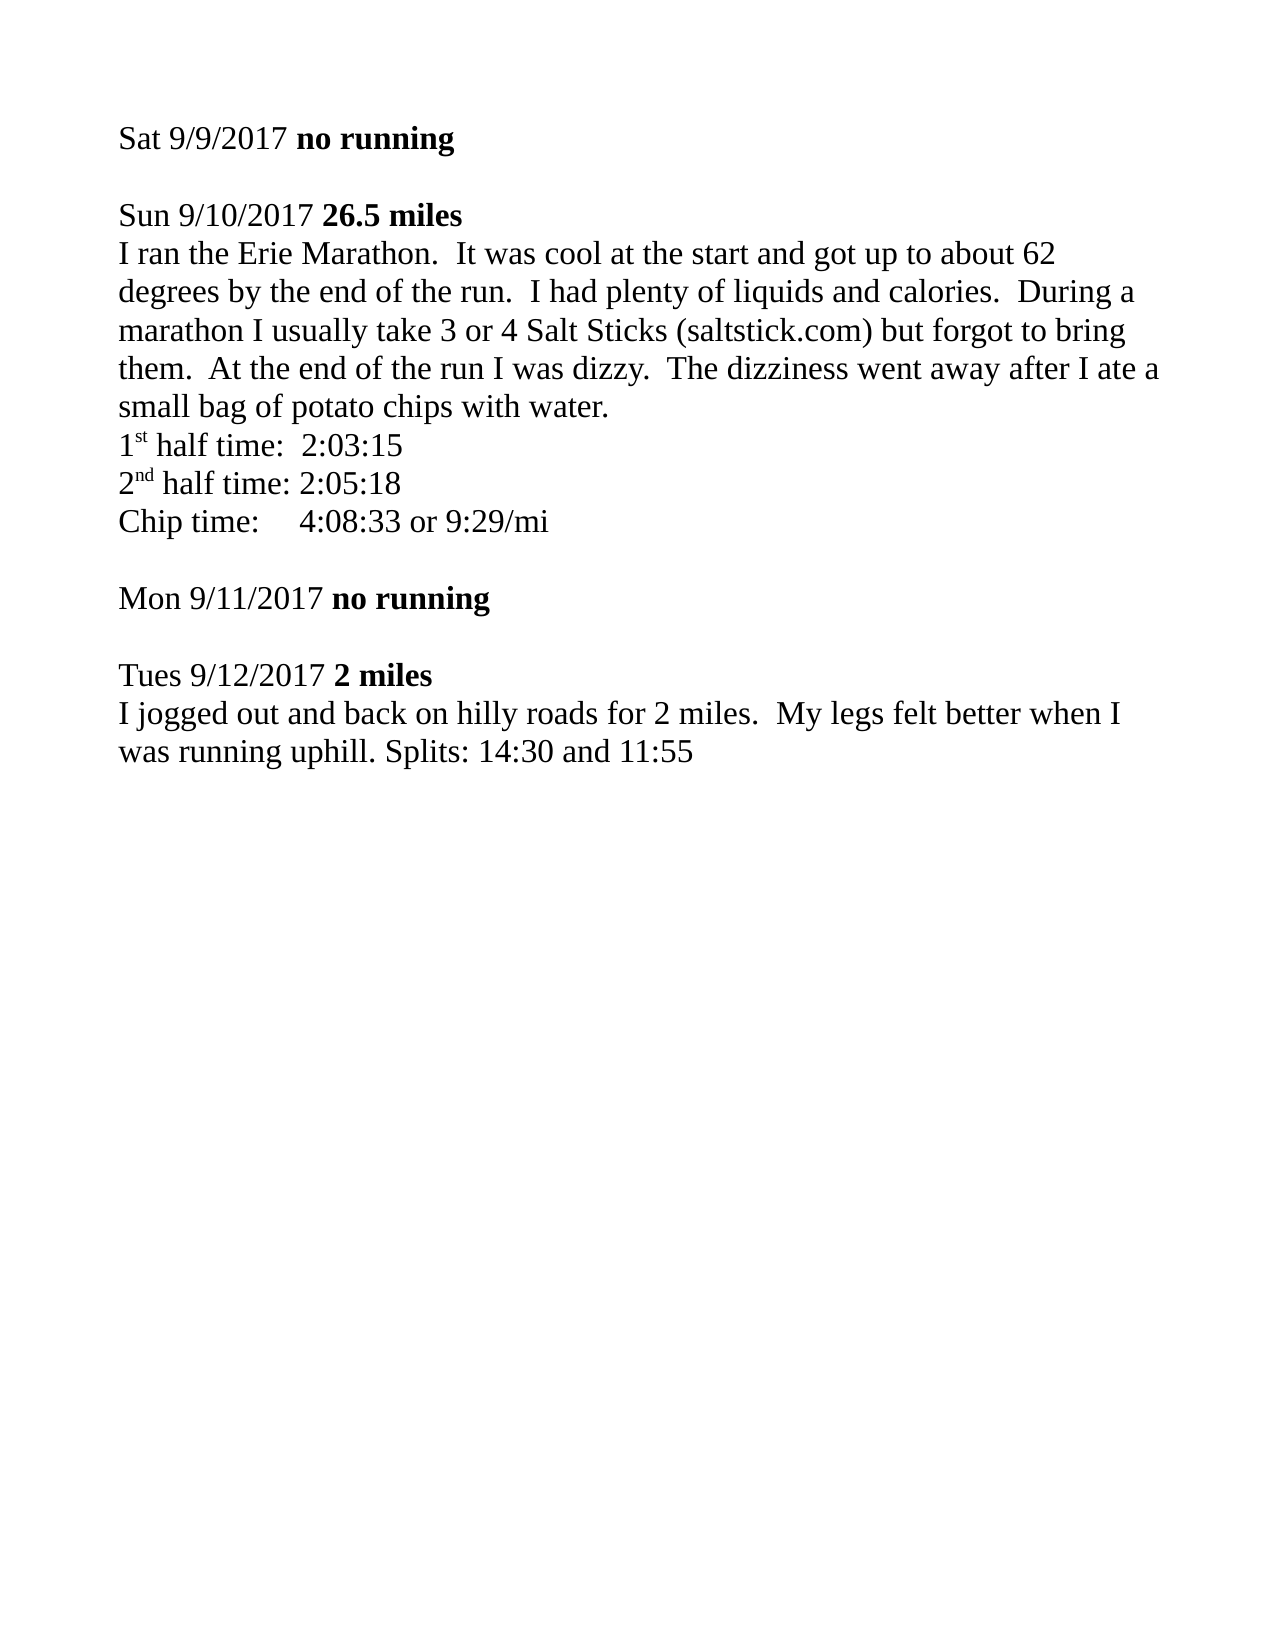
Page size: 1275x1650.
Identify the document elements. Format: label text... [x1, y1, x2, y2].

text Sat 9/9/2017 no running [118, 118, 1161, 156]
text I jogged out and back on hilly roads for 2 miles. My legs felt better when I was running uphill. Splits: 14:30 and 11:55 [118, 693, 1161, 770]
text 2nd half time: 2:05:18 [118, 463, 1161, 501]
text Tues 9/12/2017 2 miles [118, 655, 1161, 693]
text I ran the Erie Marathon. It was cool at the start and got up to about 62 degrees by the end of the run. I had plenty of liquids and calories. During a marathon I usually take 3 or 4 Salt Sticks (saltstick.com) but forgot to bring them. At the end of the run I was dizzy. The dizziness went away after I ate a small bag of potato chips with water. [118, 233, 1161, 425]
text Sun 9/10/2017 26.5 miles [118, 195, 1161, 233]
text Mon 9/11/2017 no running [118, 578, 1161, 616]
text 1st half time: 2:03:15 [118, 425, 1161, 463]
text Chip time: 4:08:33 or 9:29/mi [118, 501, 1161, 540]
